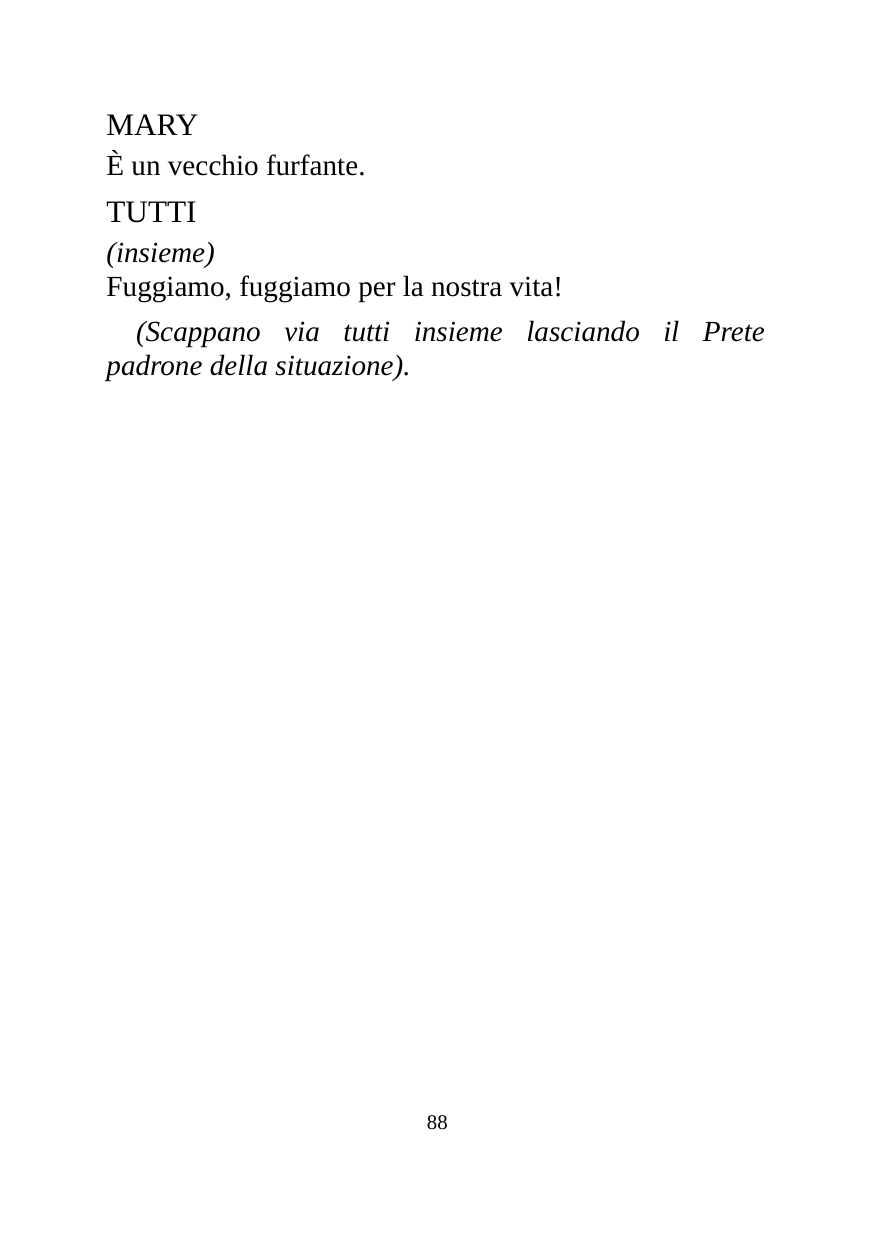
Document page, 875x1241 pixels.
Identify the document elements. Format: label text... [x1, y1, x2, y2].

text Fuggiamo, fuggiamo per la nostra vita! [106, 269, 768, 302]
text (Scappano via tutti insieme lasciando il Prete padrone della situazione). [106, 314, 768, 381]
text TUTTI [106, 193, 768, 229]
text MARY [106, 106, 768, 142]
text (insieme) [106, 235, 768, 269]
text È un vecchio furfante. [106, 148, 768, 182]
